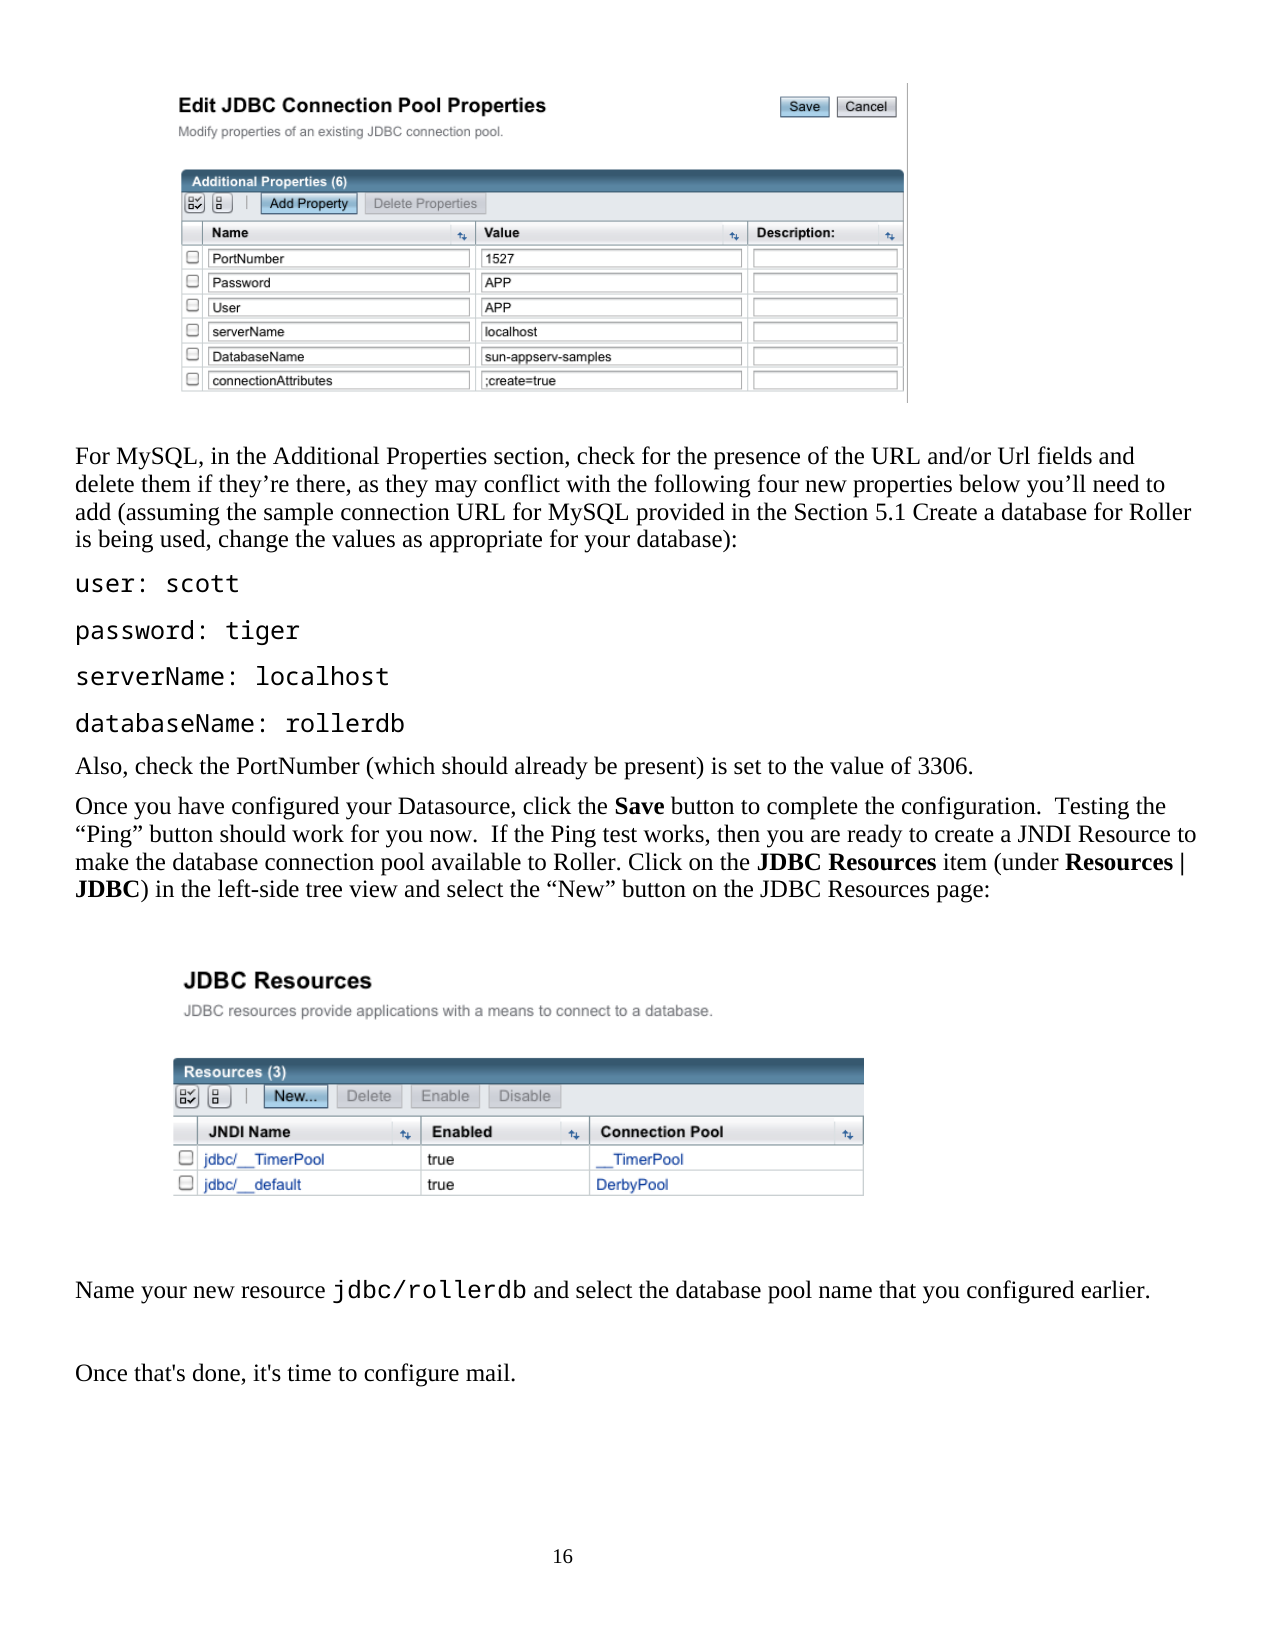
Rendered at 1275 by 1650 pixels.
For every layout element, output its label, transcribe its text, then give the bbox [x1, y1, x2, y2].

picture [170, 83, 908, 403]
picture [173, 955, 864, 1196]
text Also, check the PortNumber (which should already be present) is set to the value of 3306. [75, 752, 1200, 780]
text user: scott [75, 566, 1200, 600]
text Once that's done, it's time to configure mail. [75, 1359, 1200, 1387]
text Name your new resource jdbc/rollerdb and select the database pool name that you configured earlier. [75, 1276, 1200, 1306]
text Once you have configured your Datasource, click the Save button to complete the configuration. Testing the “Ping” button should work for you now. If the Ping test works, then you are ready to create a JNDI Resource to make the database connection pool available to Roller. Click on the JDBC Resources item (under Resources | JDBC) in the left-side tree view and select the “New” button on the JDBC Resources page: [75, 792, 1200, 903]
text password: tiger [75, 612, 1200, 646]
text databaseName: rollerdb [75, 705, 1200, 739]
text serverName: localhost [75, 659, 1200, 693]
text For MySQL, in the Additional Properties section, check for the presence of the URL and/or Url fields and delete them if they’re there, as they may conflict with the following four new properties below you’ll need to add (assuming the sample connection URL for MySQL provided in the Section 5.1 Create a database for Roller is being used, change the values as appropriate for your database): [75, 442, 1200, 553]
